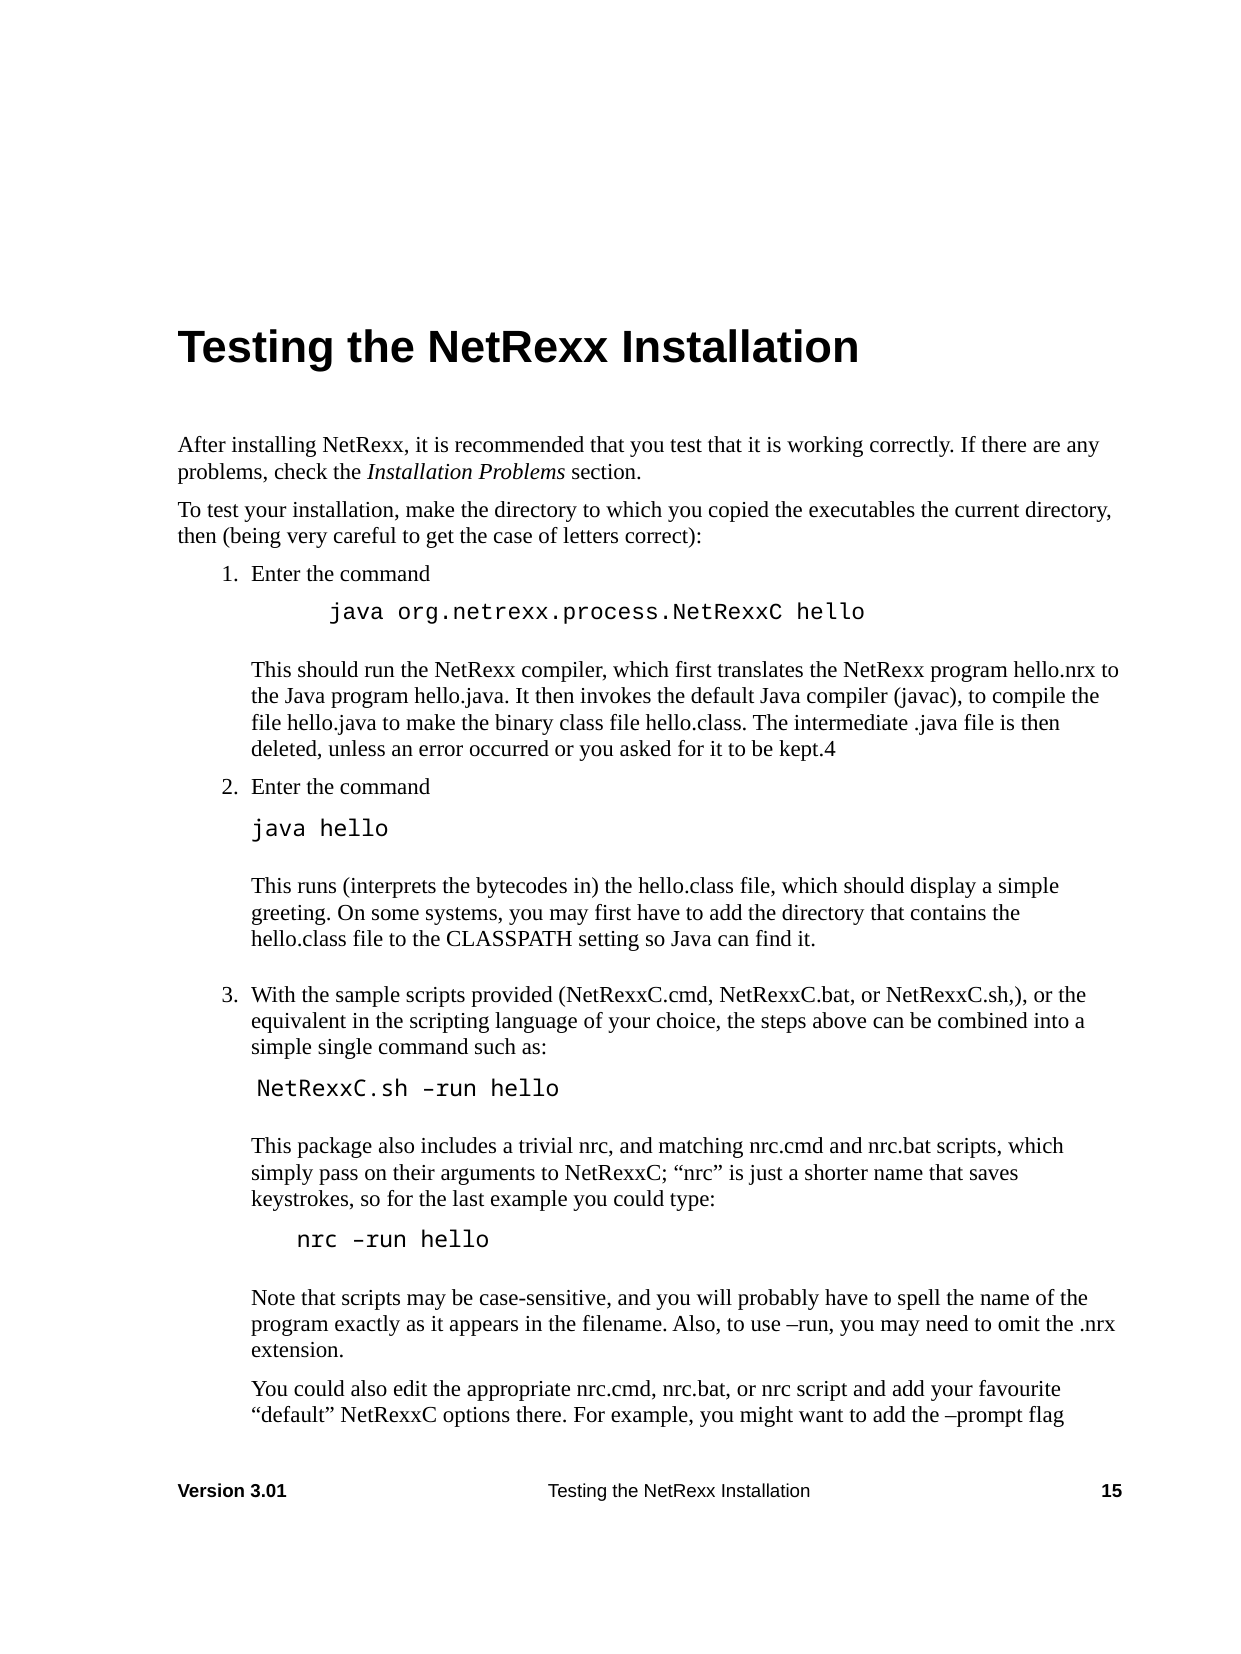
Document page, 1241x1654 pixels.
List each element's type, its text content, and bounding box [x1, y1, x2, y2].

list java org.netrexx.process.NetRexxC hello [221, 598, 1122, 627]
list You could also edit the appropriate nrc.cmd, nrc.bat, or nrc script and add your favourite “default” NetRexxC options there. For example, you might want to add the –prompt flag [221, 1375, 1122, 1427]
list This should run the NetRexx compiler, which first translates the NetRexx program hello.nrx to the Java program hello.java. It then invokes the default Java compiler (javac), to compile the file hello.java to make the binary class file hello.class. The intermediate .java file is then deleted, unless an error occurred or you asked for it to be kept.4 [221, 656, 1122, 762]
list NetRexxC.sh –run hello [221, 1072, 1122, 1103]
subtitle Testing the NetRexx Installation [177, 320, 1122, 372]
list Enter the command [221, 560, 1122, 587]
text To test your installation, make the directory to which you copied the executables the current directory, then (being very careful to get the case of letters correct): [177, 496, 1122, 548]
list Note that scripts may be case-sensitive, and you will probably have to spell the name of the program exactly as it appears in the filename. Also, to use –run, you may need to omit the .nrx extension. [221, 1284, 1122, 1363]
list Enter the command [221, 773, 1122, 800]
list This runs (interprets the bytecodes in) the hello.class file, which should display a simple greeting. On some systems, you may first have to add the directory that contains the hello.class file to the CLASSPATH setting so Java can find it. [221, 872, 1122, 951]
list With the sample scripts provided (NetRexxC.cmd, NetRexxC.bat, or NetRexxC.sh,), or the equivalent in the scripting language of your choice, the steps above can be combined into a simple single command such as: [221, 981, 1122, 1060]
list java hello [221, 811, 1122, 843]
list This package also includes a trivial nrc, and matching nrc.cmd and nrc.bat scripts, which simply pass on their arguments to NetRexxC; “nrc” is just a shorter name that saves keystrokes, so for the last example you could type: [221, 1132, 1122, 1211]
text After installing NetRexx, it is recommended that you test that it is working correctly. If there are any problems, check the Installation Problems section. [177, 431, 1122, 484]
list nrc –run hello [221, 1223, 1122, 1254]
